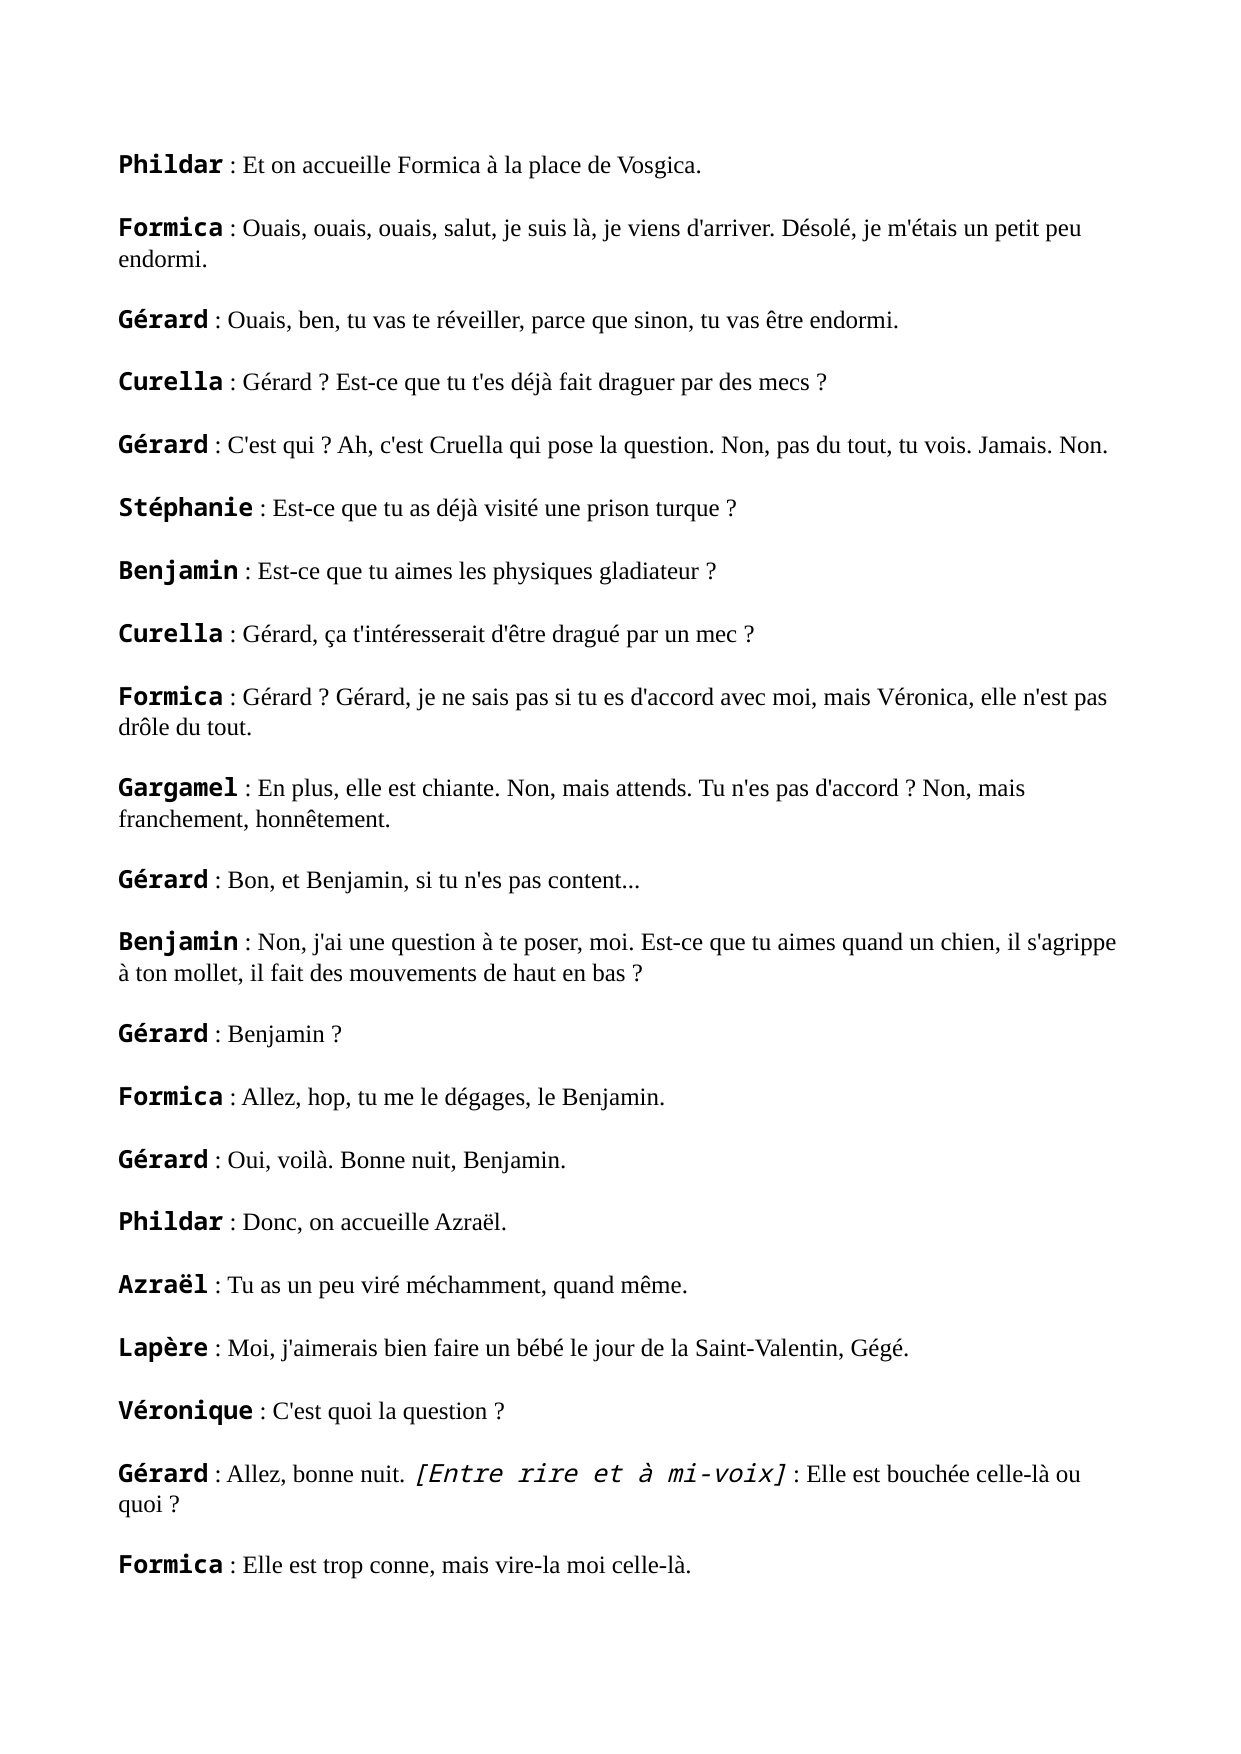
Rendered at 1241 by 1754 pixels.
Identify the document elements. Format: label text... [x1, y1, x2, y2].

text Benjamin : Est-ce que tu aimes les physiques gladiateur ? [118, 552, 1122, 587]
text Formica : Gérard ? Gérard, je ne sais pas si tu es d'accord avec moi, mais Véronica, elle n'est pas drôle du tout. [118, 678, 1122, 741]
text Gargamel : En plus, elle est chiante. Non, mais attends. Tu n'es pas d'accord ? Non, mais franchement, honnêtement. [118, 770, 1122, 832]
text Phildar : Donc, on accueille Azraël. [118, 1204, 1122, 1238]
text Lapère : Moi, j'aimerais bien faire un bébé le jour de la Saint-Valentin, Gégé. [118, 1330, 1122, 1364]
text Formica : Ouais, ouais, ouais, salut, je suis là, je viens d'arriver. Désolé, je m'étais un petit peu endormi. [118, 210, 1122, 272]
text Véronique : C'est quoi la question ? [118, 1392, 1122, 1427]
text Curella : Gérard ? Est-ce que tu t'es déjà fait draguer par des mecs ? [118, 364, 1122, 398]
text Gérard : Allez, bonne nuit. [Entre rire et à mi-voix] : Elle est bouchée celle-là ou quoi ? [118, 1455, 1122, 1518]
text Formica : Elle est trop conne, mais vire-la moi celle-là. [118, 1547, 1122, 1581]
text Azraël : Tu as un peu viré méchamment, quand même. [118, 1267, 1122, 1301]
text Stéphanie : Est-ce que tu as déjà visité une prison turque ? [118, 490, 1122, 524]
text Curella : Gérard, ça t'intéresserait d'être dragué par un mec ? [118, 615, 1122, 649]
text Phildar : Et on accueille Formica à la place de Vosgica. [118, 147, 1122, 181]
text Gérard : Bon, et Benjamin, si tu n'es pas content... [118, 861, 1122, 895]
text Gérard : C'est qui ? Ah, c'est Cruella qui pose la question. Non, pas du tout, tu vois. Jamais. Non. [118, 427, 1122, 461]
text Formica : Allez, hop, tu me le dégages, le Benjamin. [118, 1078, 1122, 1112]
text Gérard : Oui, voilà. Bonne nuit, Benjamin. [118, 1141, 1122, 1175]
text Gérard : Benjamin ? [118, 1016, 1122, 1050]
text Gérard : Ouais, ben, tu vas te réveiller, parce que sinon, tu vas être endormi. [118, 301, 1122, 335]
text Benjamin : Non, j'ai une question à te poser, moi. Est-ce que tu aimes quand un chien, il s'agrippe à ton mollet, il fait des mouvements de haut en bas ? [118, 924, 1122, 987]
